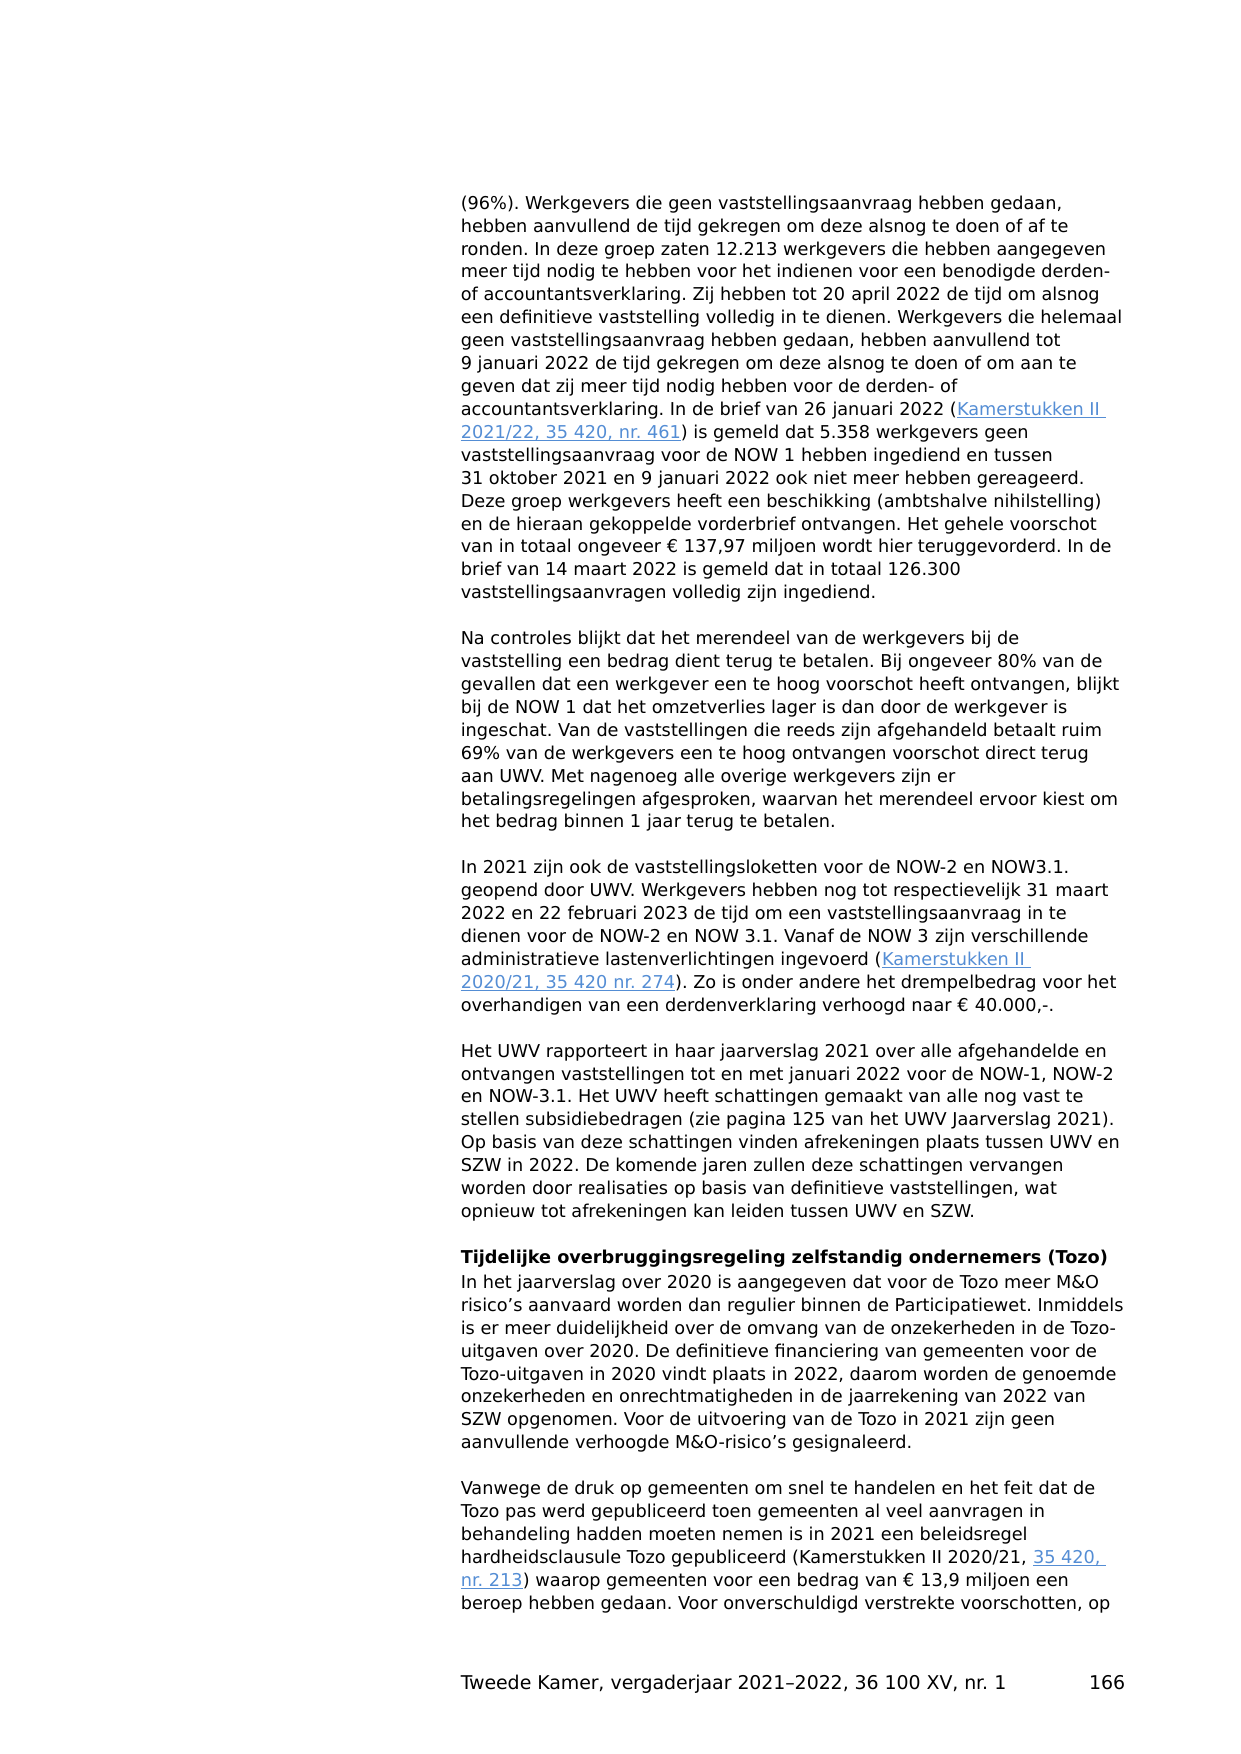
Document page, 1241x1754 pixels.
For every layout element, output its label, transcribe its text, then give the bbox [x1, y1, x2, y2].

text In 2021 zijn ook de vaststellingsloketten voor de NOW-2 en NOW3.1. geopend door UWV. Werkgevers hebben nog tot respectievelijk 31 maart 2022 en 22 februari 2023 de tijd om een vaststellingsaanvraag in te dienen voor de NOW-2 en NOW 3.1. Vanaf de NOW 3 zijn verschillende administratieve lastenverlichtingen ingevoerd (Kamerstukken II 2020/21, 35 420 nr. 274). Zo is onder andere het drempelbedrag voor het overhandigen van een derdenverklaring verhoogd naar € 40.000,-. [461, 855, 1125, 1016]
text Het UWV rapporteert in haar jaarverslag 2021 over alle afgehandelde en ontvangen vaststellingen tot en met januari 2022 voor de NOW-1, NOW-2 en NOW-3.1. Het UWV heeft schattingen gemaakt van alle nog vast te stellen subsidiebedragen (zie pagina 125 van het UWV Jaarverslag 2021). Op basis van deze schattingen vinden afrekeningen plaats tussen UWV en SZW in 2022. De komende jaren zullen deze schattingen vervangen worden door realisaties op basis van definitieve vaststellingen, wat opnieuw tot afrekeningen kan leiden tussen UWV en SZW. [461, 1039, 1125, 1222]
text Na controles blijkt dat het merendeel van de werkgevers bij de vaststelling een bedrag dient terug te betalen. Bij ongeveer 80% van de gevallen dat een werkgever een te hoog voorschot heeft ontvangen, blijkt bij de NOW 1 dat het omzetverlies lager is dan door de werkgever is ingeschat. Van de vaststellingen die reeds zijn afgehandeld betaalt ruim 69% van de werkgevers een te hoog ontvangen voorschot direct terug aan UWV. Met nagenoeg alle overige werkgevers zijn er betalingsregelingen afgesproken, waarvan het merendeel ervoor kiest om het bedrag binnen 1 jaar terug te betalen. [461, 626, 1125, 832]
text In het jaarverslag over 2020 is aangegeven dat voor de Tozo meer M&O risico’s aanvaard worden dan regulier binnen de Participatiewet. Inmiddels is er meer duidelijkheid over de omvang van de onzekerheden in de Tozo-uitgaven over 2020. De definitieve financiering van gemeenten voor de Tozo-uitgaven in 2020 vindt plaats in 2022, daarom worden de genoemde onzekerheden en onrechtmatigheden in de jaarrekening van 2022 van SZW opgenomen. Voor de uitvoering van de Tozo in 2021 zijn geen aanvullende verhoogde M&O-risico’s gesignaleerd. [461, 1270, 1125, 1453]
text Tijdelijke overbruggingsregeling zelfstandig ondernemers (Tozo) [461, 1245, 1125, 1268]
text (96%). Werkgevers die geen vaststellingsaanvraag hebben gedaan, hebben aanvullend de tijd gekregen om deze alsnog te doen of af te ronden. In deze groep zaten 12.213 werkgevers die hebben aangegeven meer tijd nodig te hebben voor het indienen voor een benodigde derden- of accountantsverklaring. Zij hebben tot 20 april 2022 de tijd om alsnog een definitieve vaststelling volledig in te dienen. Werkgevers die helemaal geen vaststellingsaanvraag hebben gedaan, hebben aanvullend tot 9 januari 2022 de tijd gekregen om deze alsnog te doen of om aan te geven dat zij meer tijd nodig hebben voor de derden- of accountantsverklaring. In de brief van 26 januari 2022 (Kamerstukken II 2021/22, 35 420, nr. 461) is gemeld dat 5.358 werkgevers geen vaststellingsaanvraag voor de NOW 1 hebben ingediend en tussen 31 oktober 2021 en 9 januari 2022 ook niet meer hebben gereageerd. Deze groep werkgevers heeft een beschikking (ambtshalve nihilstelling) en de hieraan gekoppelde vorderbrief ontvangen. Het gehele voorschot van in totaal ongeveer € 137,97 miljoen wordt hier teruggevorderd. In de brief van 14 maart 2022 is gemeld dat in totaal 126.300 vaststellingsaanvragen volledig zijn ingediend. [461, 191, 1125, 603]
text Vanwege de druk op gemeenten om snel te handelen en het feit dat de Tozo pas werd gepubliceerd toen gemeenten al veel aanvragen in behandeling hadden moeten nemen is in 2021 een beleidsregel hardheidsclausule Tozo gepubliceerd (Kamerstukken II 2020/21, 35 420, nr. 213) waarop gemeenten voor een bedrag van € 13,9 miljoen een beroep hebben gedaan. Voor onverschuldigd verstrekte voorschotten, op [461, 1476, 1125, 1614]
